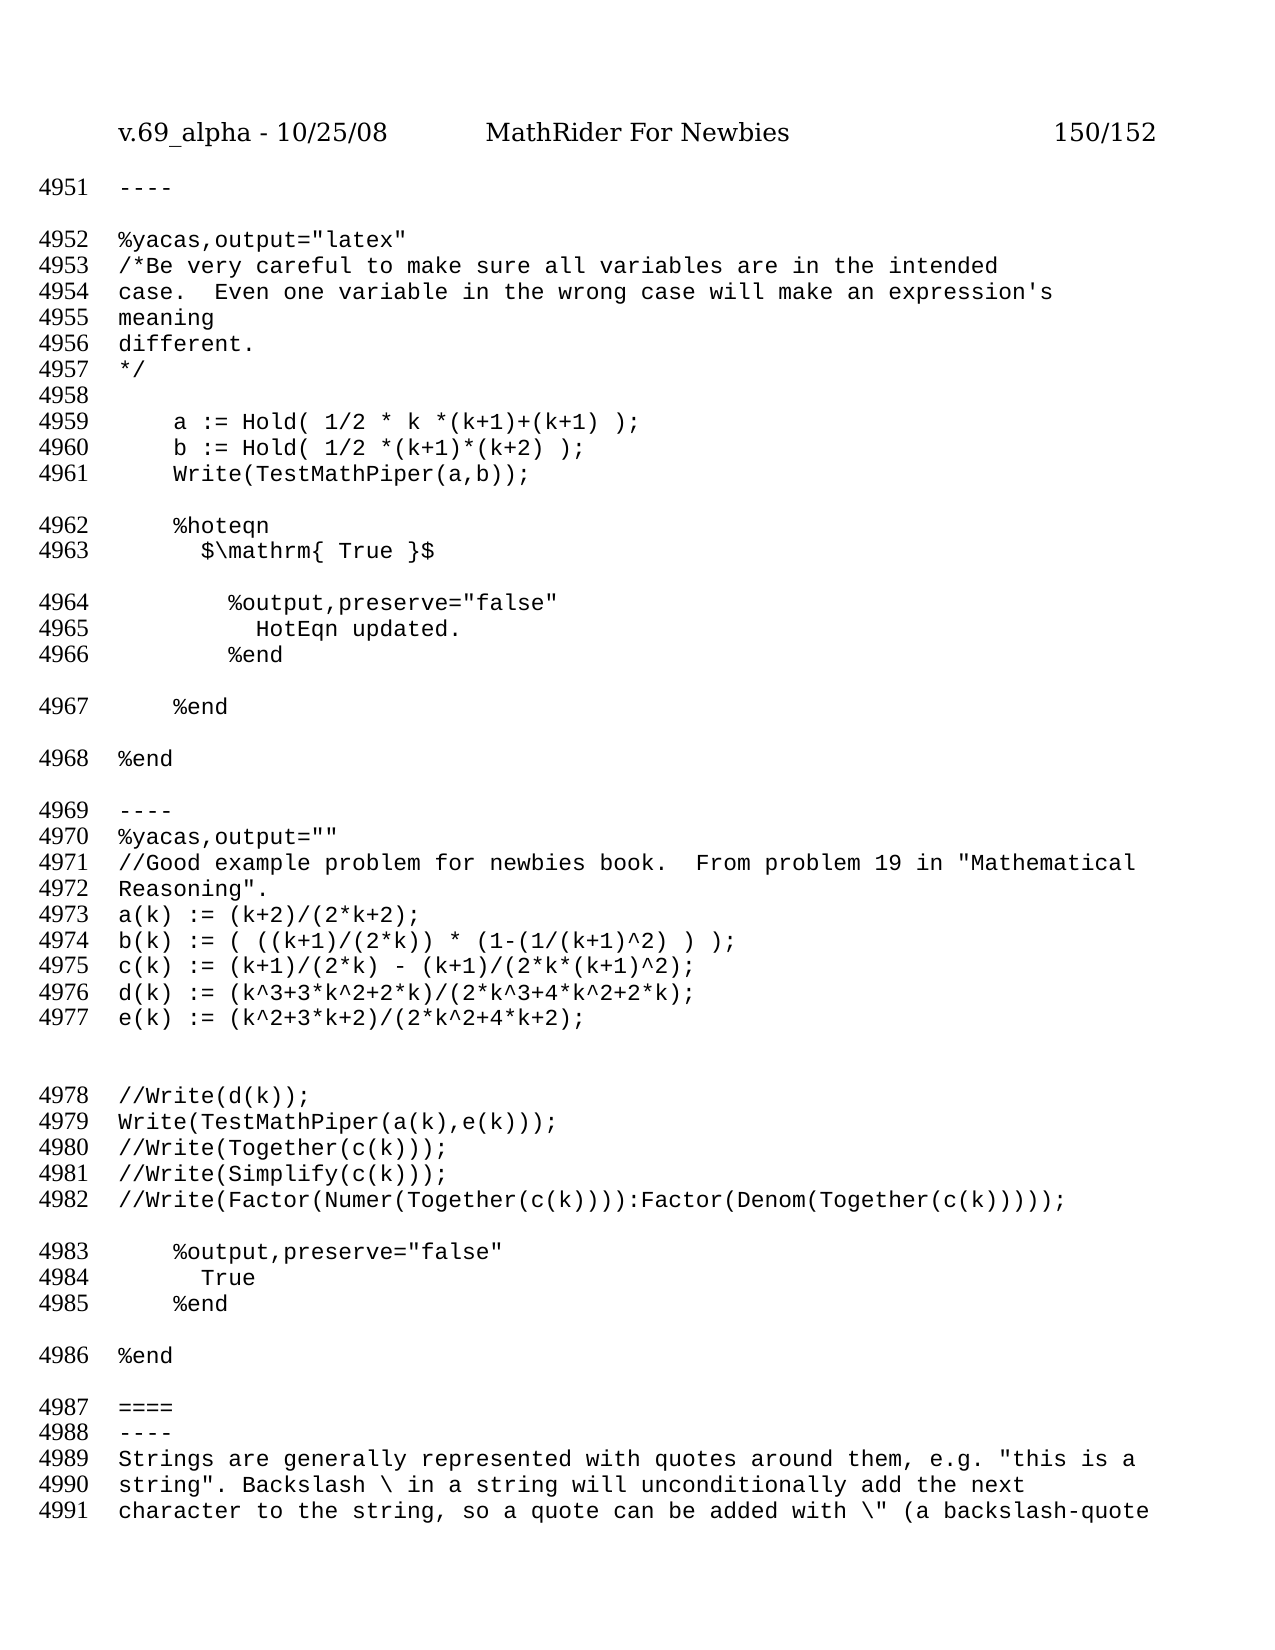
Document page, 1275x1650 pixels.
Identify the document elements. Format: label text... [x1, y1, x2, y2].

text //Write(Simplify(c(k))); [118, 1162, 1157, 1188]
text %end [118, 747, 1157, 773]
text True [118, 1266, 1157, 1292]
text c(k) := (k+1)/(2*k) - (k+1)/(2*k*(k+1)^2); [118, 955, 1157, 981]
text a := Hold( 1/2 * k *(k+1)+(k+1) ); [118, 410, 1157, 436]
text %end [118, 1344, 1157, 1370]
text %end [118, 644, 1157, 669]
text different. [118, 332, 1157, 358]
text */ [118, 358, 1157, 384]
text b(k) := ( ((k+1)/(2*k)) * (1-(1/(k+1)^2) ) ); [118, 929, 1157, 955]
text b := Hold( 1/2 *(k+1)*(k+2) ); [118, 436, 1157, 462]
text %output,preserve="false" [118, 1240, 1157, 1266]
text ---- [118, 177, 1157, 203]
text e(k) := (k^2+3*k+2)/(2*k^2+4*k+2); [118, 1007, 1157, 1033]
text %hoteqn [118, 514, 1157, 540]
text Write(TestMathPiper(a,b)); [118, 462, 1157, 488]
text //Write(d(k)); [118, 1084, 1157, 1111]
text //Write(Factor(Numer(Together(c(k)))):Factor(Denom(Together(c(k))))); [118, 1188, 1157, 1214]
text %end [118, 1292, 1157, 1318]
text %yacas,output="latex" [118, 229, 1157, 254]
text ==== [118, 1396, 1157, 1422]
text %yacas,output="" [118, 825, 1157, 851]
text Strings are generally represented with quotes around them, e.g. "this is a string". Backslash \ in a string will unconditionally add the next character to the string, so a quote can be added with \" (a backslash-quote [118, 1448, 1157, 1526]
text //Good example problem for newbies book. From problem 19 in "Mathematical Reasoning". [118, 851, 1157, 903]
text HotEqn updated. [118, 618, 1157, 644]
text ---- [118, 1422, 1157, 1448]
text %output,preserve="false" [118, 592, 1157, 618]
text %end [118, 696, 1157, 721]
text ---- [118, 799, 1157, 825]
text a(k) := (k+2)/(2*k+2); [118, 903, 1157, 929]
text d(k) := (k^3+3*k^2+2*k)/(2*k^3+4*k^2+2*k); [118, 981, 1157, 1007]
text case. Even one variable in the wrong case will make an expression's meaning [118, 281, 1157, 332]
text $\mathrm{ True }$ [118, 540, 1157, 566]
text //Write(Together(c(k))); [118, 1136, 1157, 1162]
text Write(TestMathPiper(a(k),e(k))); [118, 1111, 1157, 1136]
text /*Be very careful to make sure all variables are in the intended [118, 254, 1157, 281]
